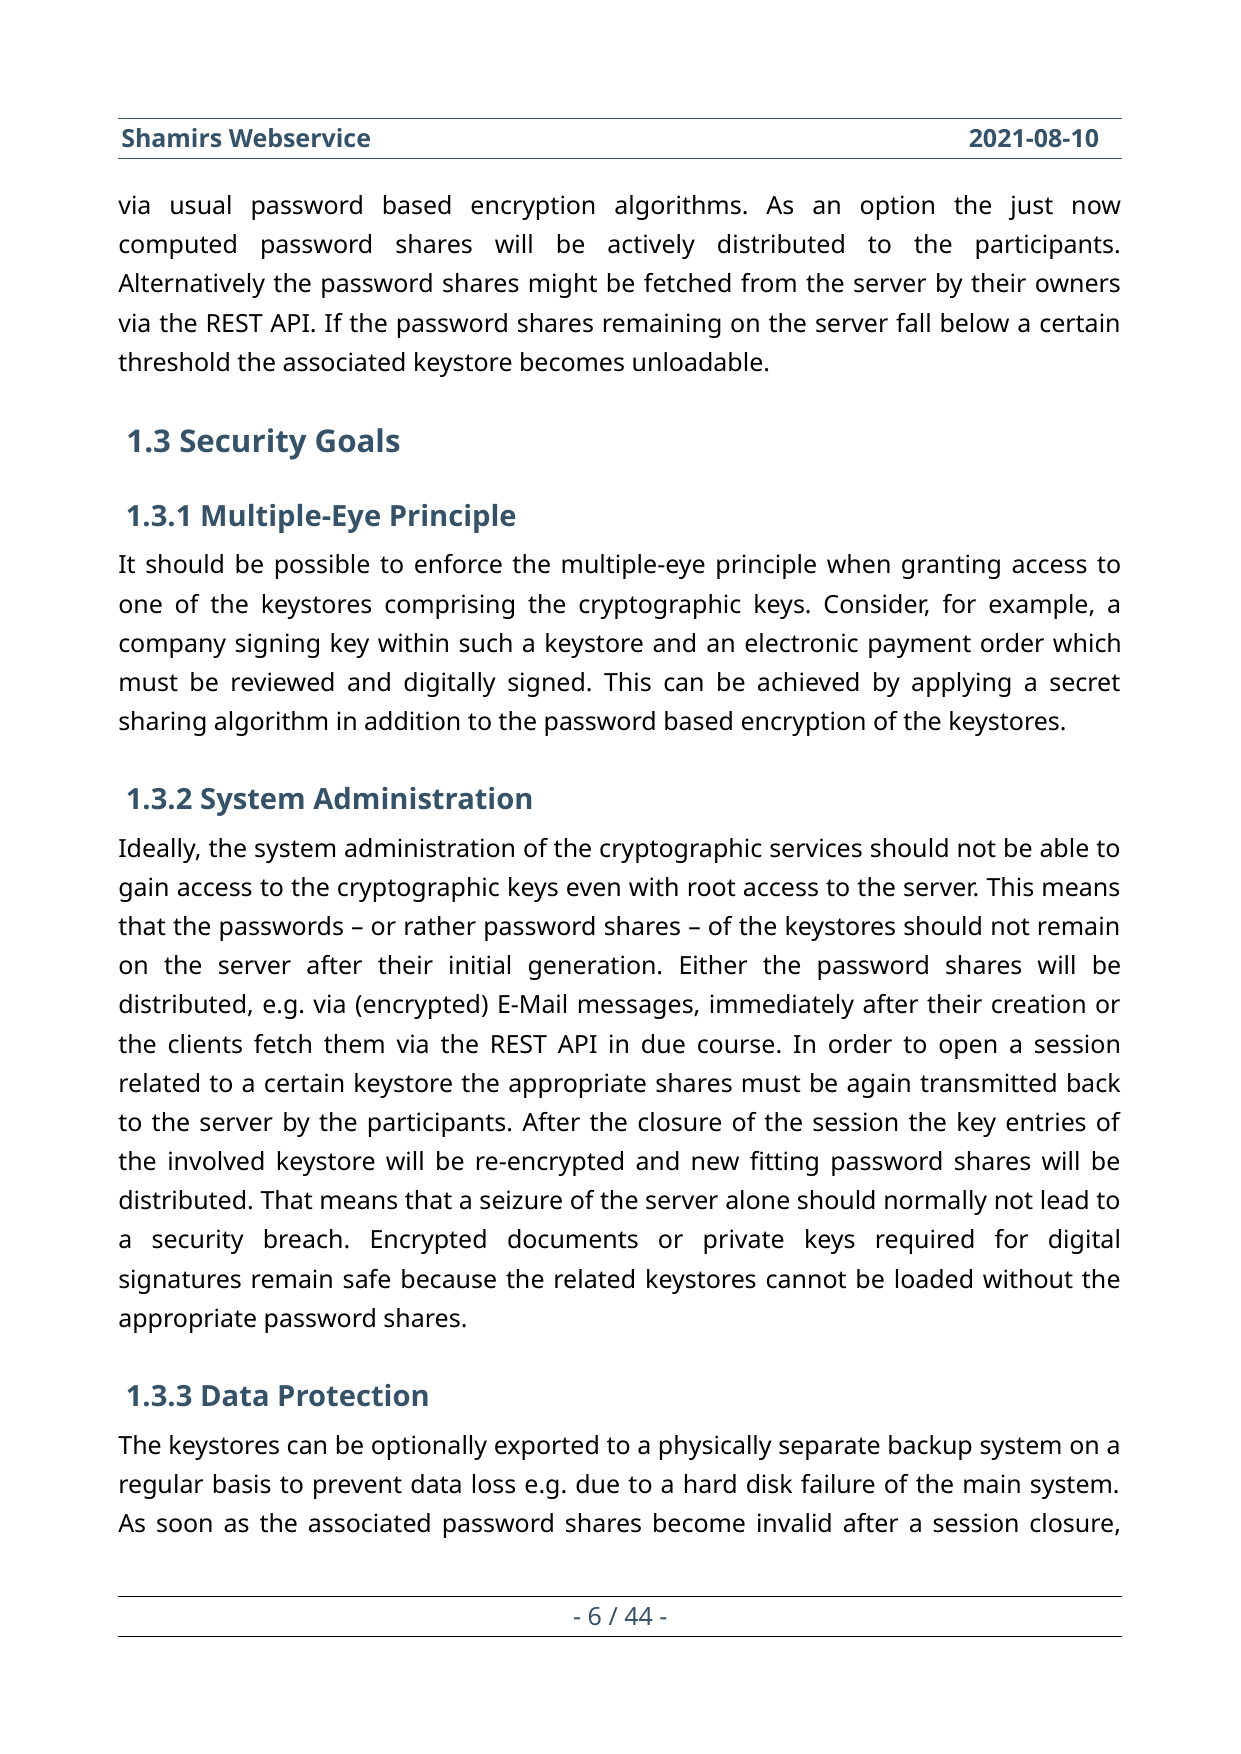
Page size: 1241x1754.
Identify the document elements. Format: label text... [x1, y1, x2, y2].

subtitle Multiple-Eye Principle [118, 495, 1122, 534]
subtitle Security Goals [118, 419, 1122, 462]
text The keystores can be optionally exported to a physically separate backup system on a regular basis to prevent data loss e.g. due to a hard disk failure of the main system. As soon as the associated password shares become invalid after a session closure, [118, 1427, 1122, 1540]
text via usual password based encryption algorithms. As an option the just now computed password shares will be actively distributed to the participants. Alternatively the password shares might be fetched from the server by their owners via the REST API. If the password shares remaining on the server fall below a certain threshold the associated keystore becomes unloadable. [118, 188, 1122, 378]
subtitle System Administration [118, 778, 1122, 818]
text Ideally, the system administration of the cryptographic services should not be able to gain access to the cryptographic keys even with root access to the server. This means that the passwords – or rather password shares – of the keystores should not remain on the server after their initial generation. Either the password shares will be distributed, e.g. via (encrypted) E-Mail messages, immediately after their creation or the clients fetch them via the REST API in due course. In order to open a session related to a certain keystore the appropriate shares must be again transmitted back to the server by the participants. After the closure of the session the key entries of the involved keystore will be re-encrypted and new fitting password shares will be distributed. That means that a seizure of the server alone should normally not lead to a security breach. Encrypted documents or private keys required for digital signatures remain safe because the related keystores cannot be loaded without the appropriate password shares. [118, 831, 1122, 1334]
subtitle Data Protection [118, 1375, 1122, 1415]
text It should be possible to enforce the multiple-eye principle when granting access to one of the keystores comprising the cryptographic keys. Consider, for example, a company signing key within such a keystore and an electronic payment order which must be reviewed and digitally signed. This can be achieved by applying a secret sharing algorithm in addition to the password based encryption of the keystores. [118, 547, 1122, 738]
